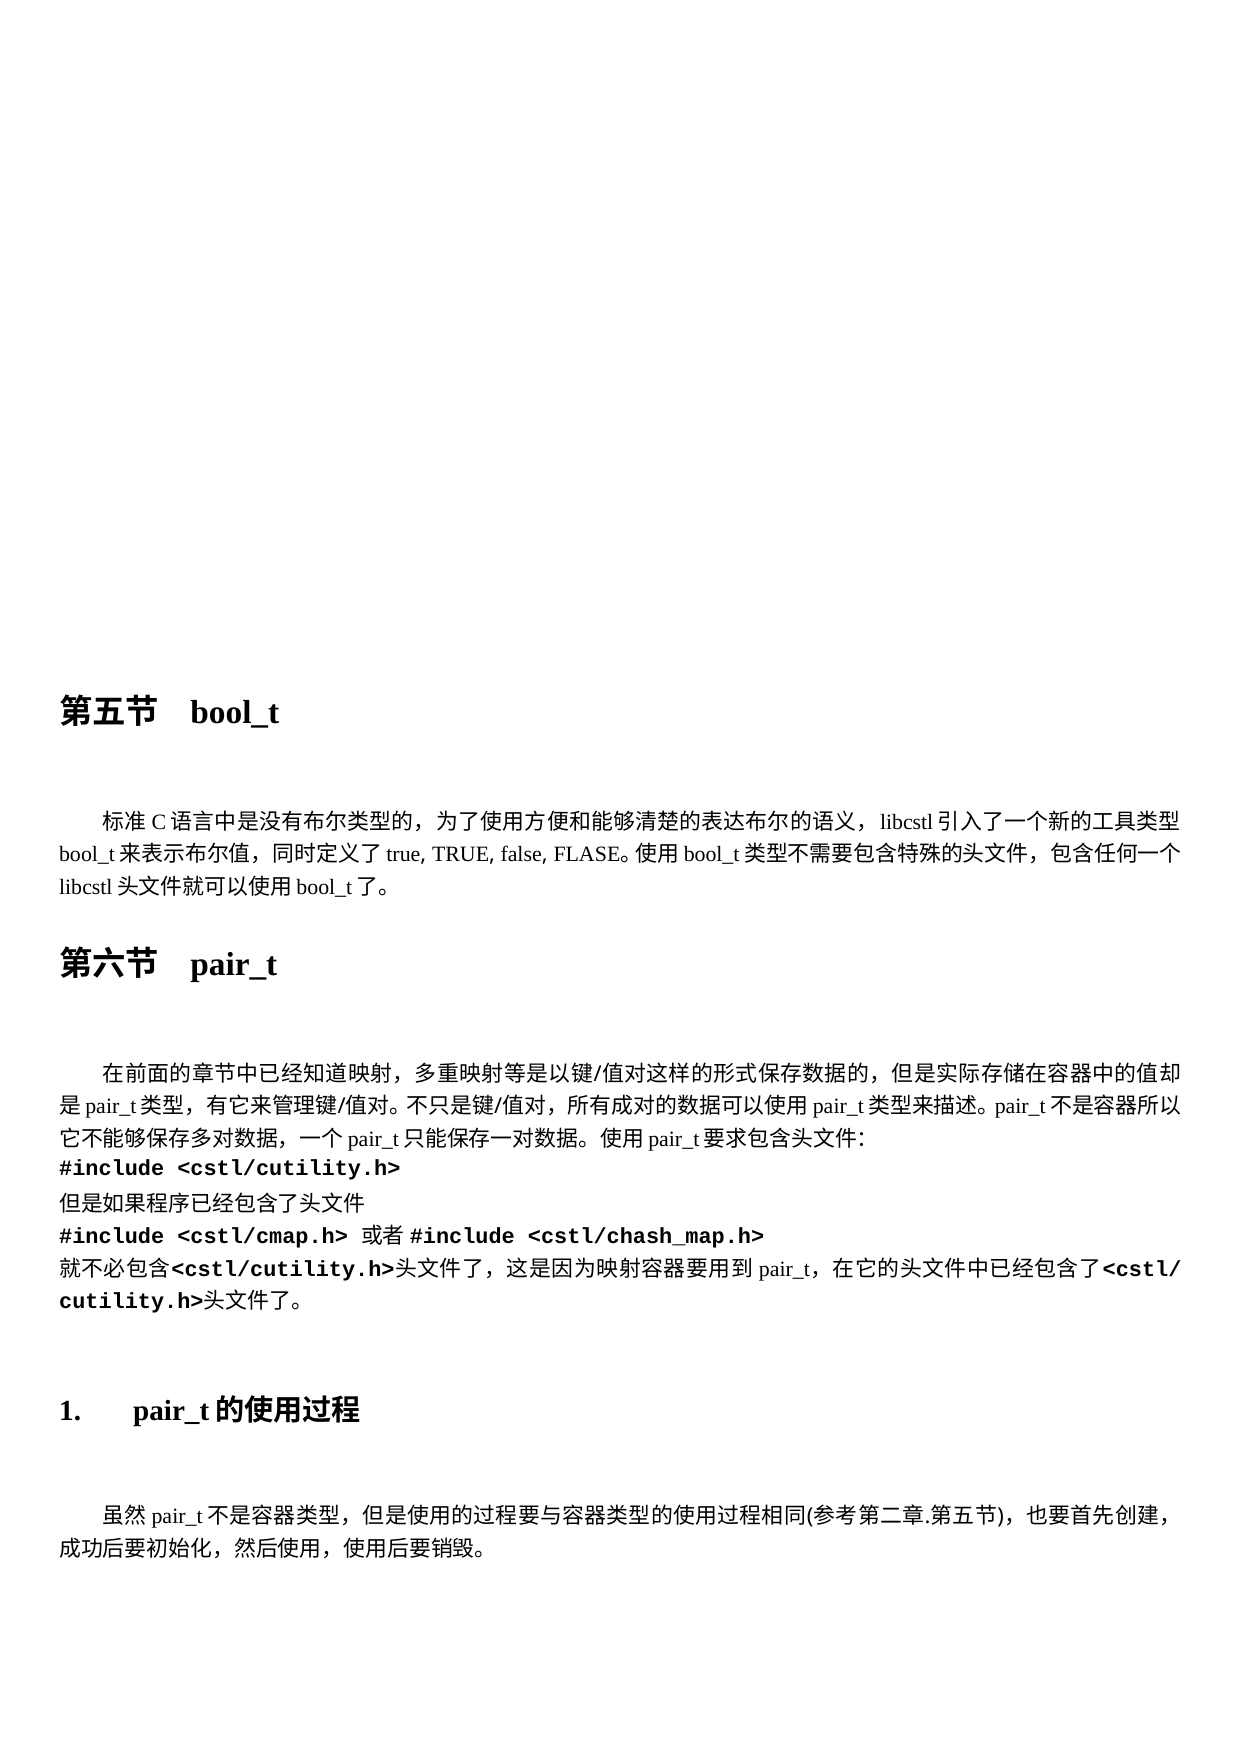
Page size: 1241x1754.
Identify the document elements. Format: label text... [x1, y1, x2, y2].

text #include <cstl/cmap.h> 或者 #include <cstl/chash_map.h> [59, 1218, 1181, 1250]
subtitle bool_t [59, 676, 1181, 741]
text 在前面的章节中已经知道映射，多重映射等是以键/值对这样的形式保存数据的，但是实际存储在容器中的值却是pair_t类型，有它来管理键/值对。不只是键/值对，所有成对的数据可以使用pair_t类型来描述。pair_t不是容器所以它不能够保存多对数据，一个pair_t只能保存一对数据。使用pair_t要求包含头文件： [59, 1055, 1181, 1153]
text 但是如果程序已经包含了头文件 [59, 1185, 1181, 1218]
subtitle pair_t的使用过程 [59, 1375, 1181, 1440]
subtitle pair_t [59, 928, 1181, 993]
text 就不必包含<cstl/cutility.h>头文件了，这是因为映射容器要用到pair_t，在它的头文件中已经包含了<cstl/cutility.h>头文件了。 [59, 1250, 1181, 1315]
text #include <cstl/cutility.h> [59, 1153, 1181, 1185]
text 标准C语言中是没有布尔类型的，为了使用方便和能够清楚的表达布尔的语义，libcstl引入了一个新的工具类型bool_t来表示布尔值，同时定义了true, TRUE, false, FLASE。使用bool_t类型不需要包含特殊的头文件，包含任何一个libcstl头文件就可以使用bool_t了。 [59, 804, 1181, 901]
text 虽然pair_t不是容器类型，但是使用的过程要与容器类型的使用过程相同(参考第二章.第五节)，也要首先创建，成功后要初始化，然后使用，使用后要销毁。 [59, 1498, 1181, 1563]
